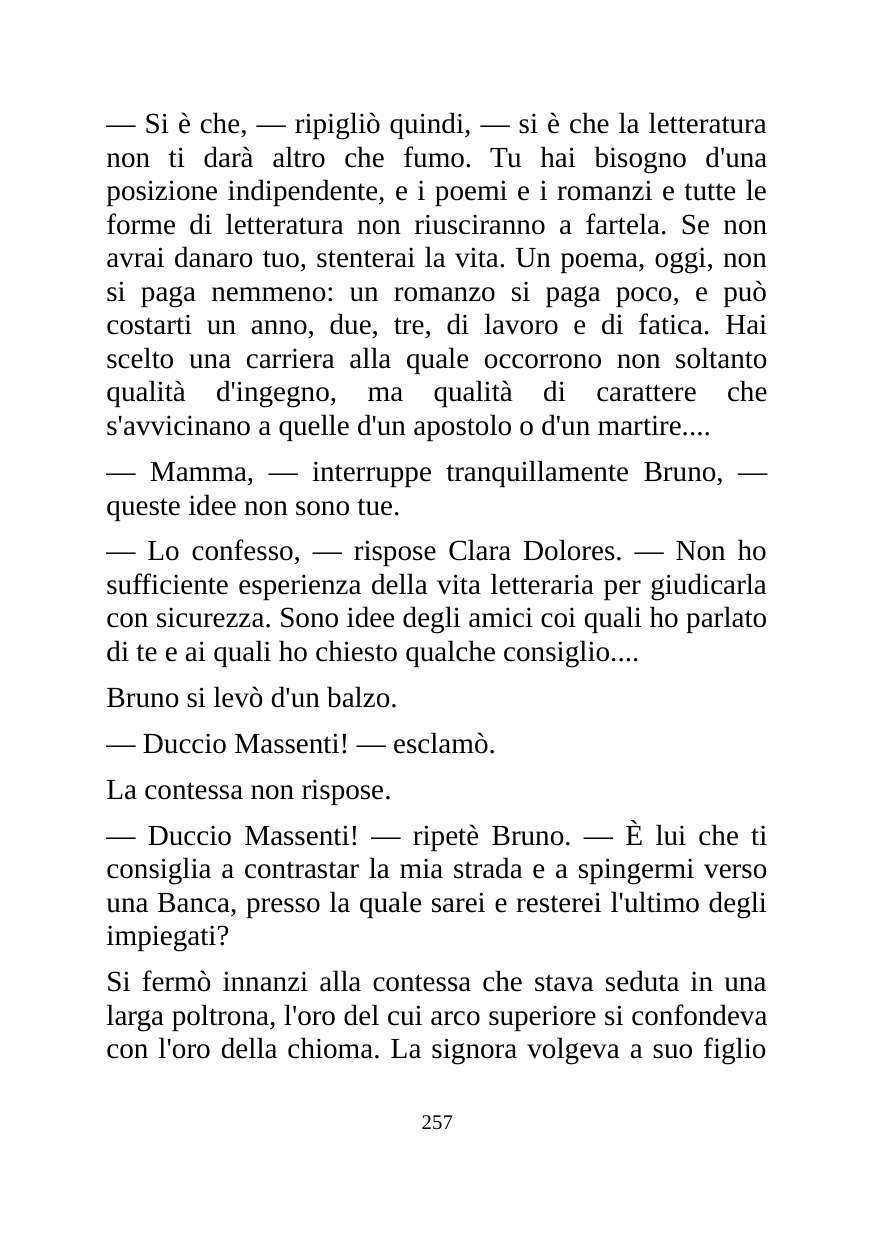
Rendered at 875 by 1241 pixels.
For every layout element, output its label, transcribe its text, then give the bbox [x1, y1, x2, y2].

text Si fermò innanzi alla contessa che stava seduta in una larga poltrona, l'oro del cui arco superiore si confondeva con l'oro della chioma. La signora volgeva a suo figlio [106, 964, 768, 1065]
text — Duccio Massenti! — ripetè Bruno. — È lui che ti consiglia a contrastar la mia strada e a spingermi verso una Banca, presso la quale sarei e resterei l'ultimo degli impiegati? [106, 818, 768, 952]
text — Duccio Massenti! — esclamò. [106, 726, 768, 759]
text La contessa non rispose. [106, 772, 768, 806]
text Bruno si levò d'un balzo. [106, 680, 768, 714]
text — Si è che, — ripigliò quindi, — si è che la letteratura non ti darà altro che fumo. Tu hai bisogno d'una posizione indipendente, e i poemi e i romanzi e tutte le forme di letteratura non riusciranno a fartela. Se non avrai danaro tuo, stenterai la vita. Un poema, oggi, non si paga nemmeno: un romanzo si paga poco, e può costarti un anno, due, tre, di lavoro e di fatica. Hai scelto una carriera alla quale occorrono non soltanto qualità d'ingegno, ma qualità di carattere che s'avvicinano a quelle d'un apostolo o d'un martire.... [106, 106, 768, 442]
text — Lo confesso, — rispose Clara Dolores. — Non ho sufficiente esperienza della vita letteraria per giudicarla con sicurezza. Sono idee degli amici coi quali ho parlato di te e ai quali ho chiesto qualche consiglio.... [106, 533, 768, 668]
text — Mamma, — interruppe tranquillamente Bruno, — queste idee non sono tue. [106, 454, 768, 521]
